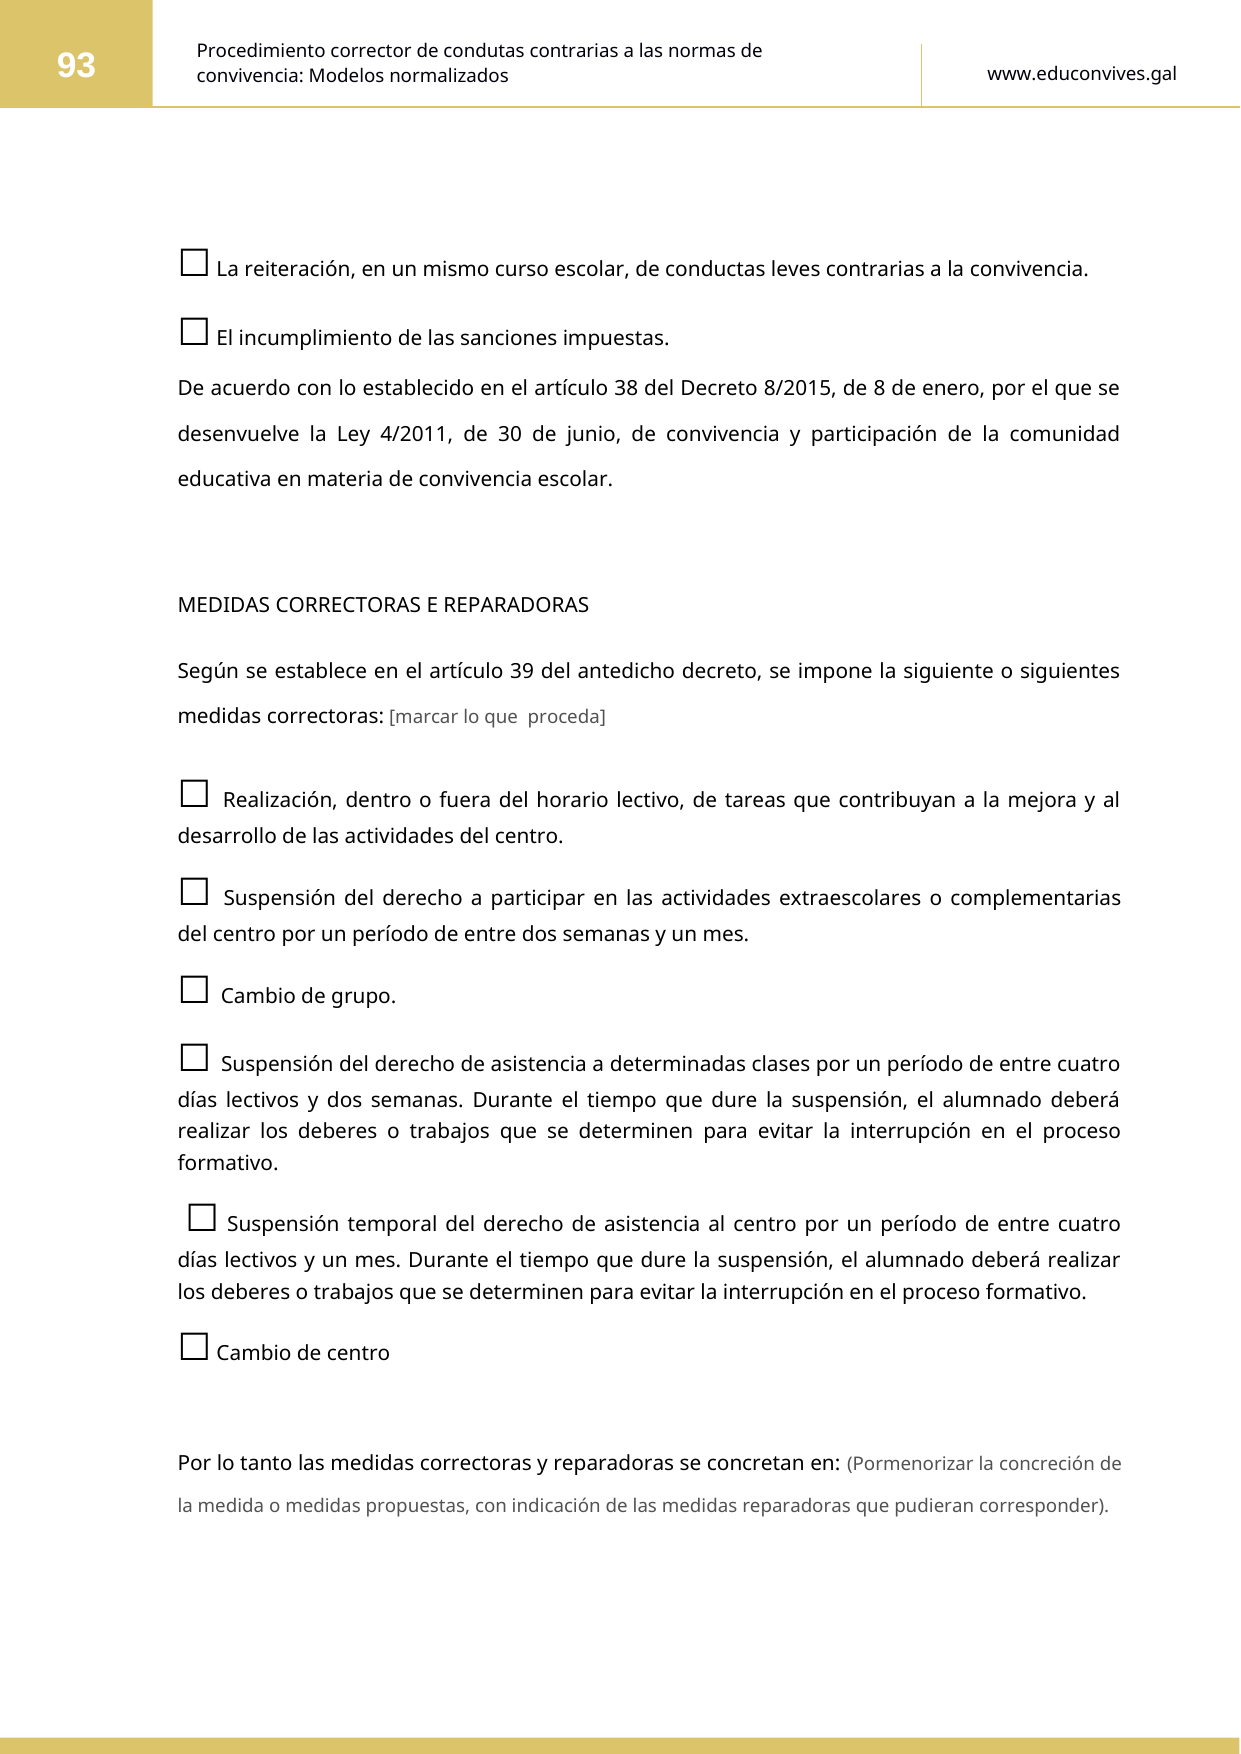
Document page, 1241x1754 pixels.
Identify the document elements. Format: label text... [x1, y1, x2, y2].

text ☐ Cambio de centro [177, 1321, 1122, 1372]
text De acuerdo con lo establecido en el artículo 38 del Decreto 8/2015, de 8 de enero, por el que se desenvuelve la Ley 4/2011, de 30 de junio, de convivencia y participación de la comunidad educativa en materia de convivencia escolar. [177, 373, 1122, 493]
text ☐ Suspensión temporal del derecho de asistencia al centro por un período de entre cuatro días lectivos y un mes. Durante el tiempo que dure la suspensión, el alumnado deberá realizar los deberes o trabajos que se determinen para evitar la interrupción en el proceso formativo. [177, 1192, 1122, 1305]
text ☐ Suspensión del derecho a participar en las actividades extraescolares o complementarias del centro por un período de entre dos semanas y un mes. [177, 865, 1122, 948]
text ☐ La reiteración, en un mismo curso escolar, de conductas leves contrarias a la convivencia. [177, 236, 1122, 287]
text MEDIDAS CORRECTORAS E REPARADORAS [177, 590, 1122, 618]
text Según se establece en el artículo 39 del antedicho decreto, se impone la siguiente o siguientes medidas correctoras: [marcar lo que proceda] [177, 656, 1122, 730]
text ☐ Cambio de grupo. [177, 963, 1122, 1014]
text ☐ El incumplimiento de las sanciones impuestas. [177, 305, 1122, 356]
text ☐ Suspensión del derecho de asistencia a determinadas clases por un período de entre cuatro días lectivos y dos semanas. Durante el tiempo que dure la suspensión, el alumnado deberá realizar los deberes o trabajos que se determinen para evitar la interrupción en el proceso formativo. [177, 1032, 1122, 1176]
text ☐ Realización, dentro o fuera del horario lectivo, de tareas que contribuyan a la mejora y al desarrollo de las actividades del centro. [177, 768, 1122, 850]
text Por lo tanto las medidas correctoras y reparadoras se concretan en: (Pormenorizar la concreción de la medida o medidas propuestas, con indicación de las medidas reparadoras que pudieran corresponder). [177, 1448, 1122, 1518]
